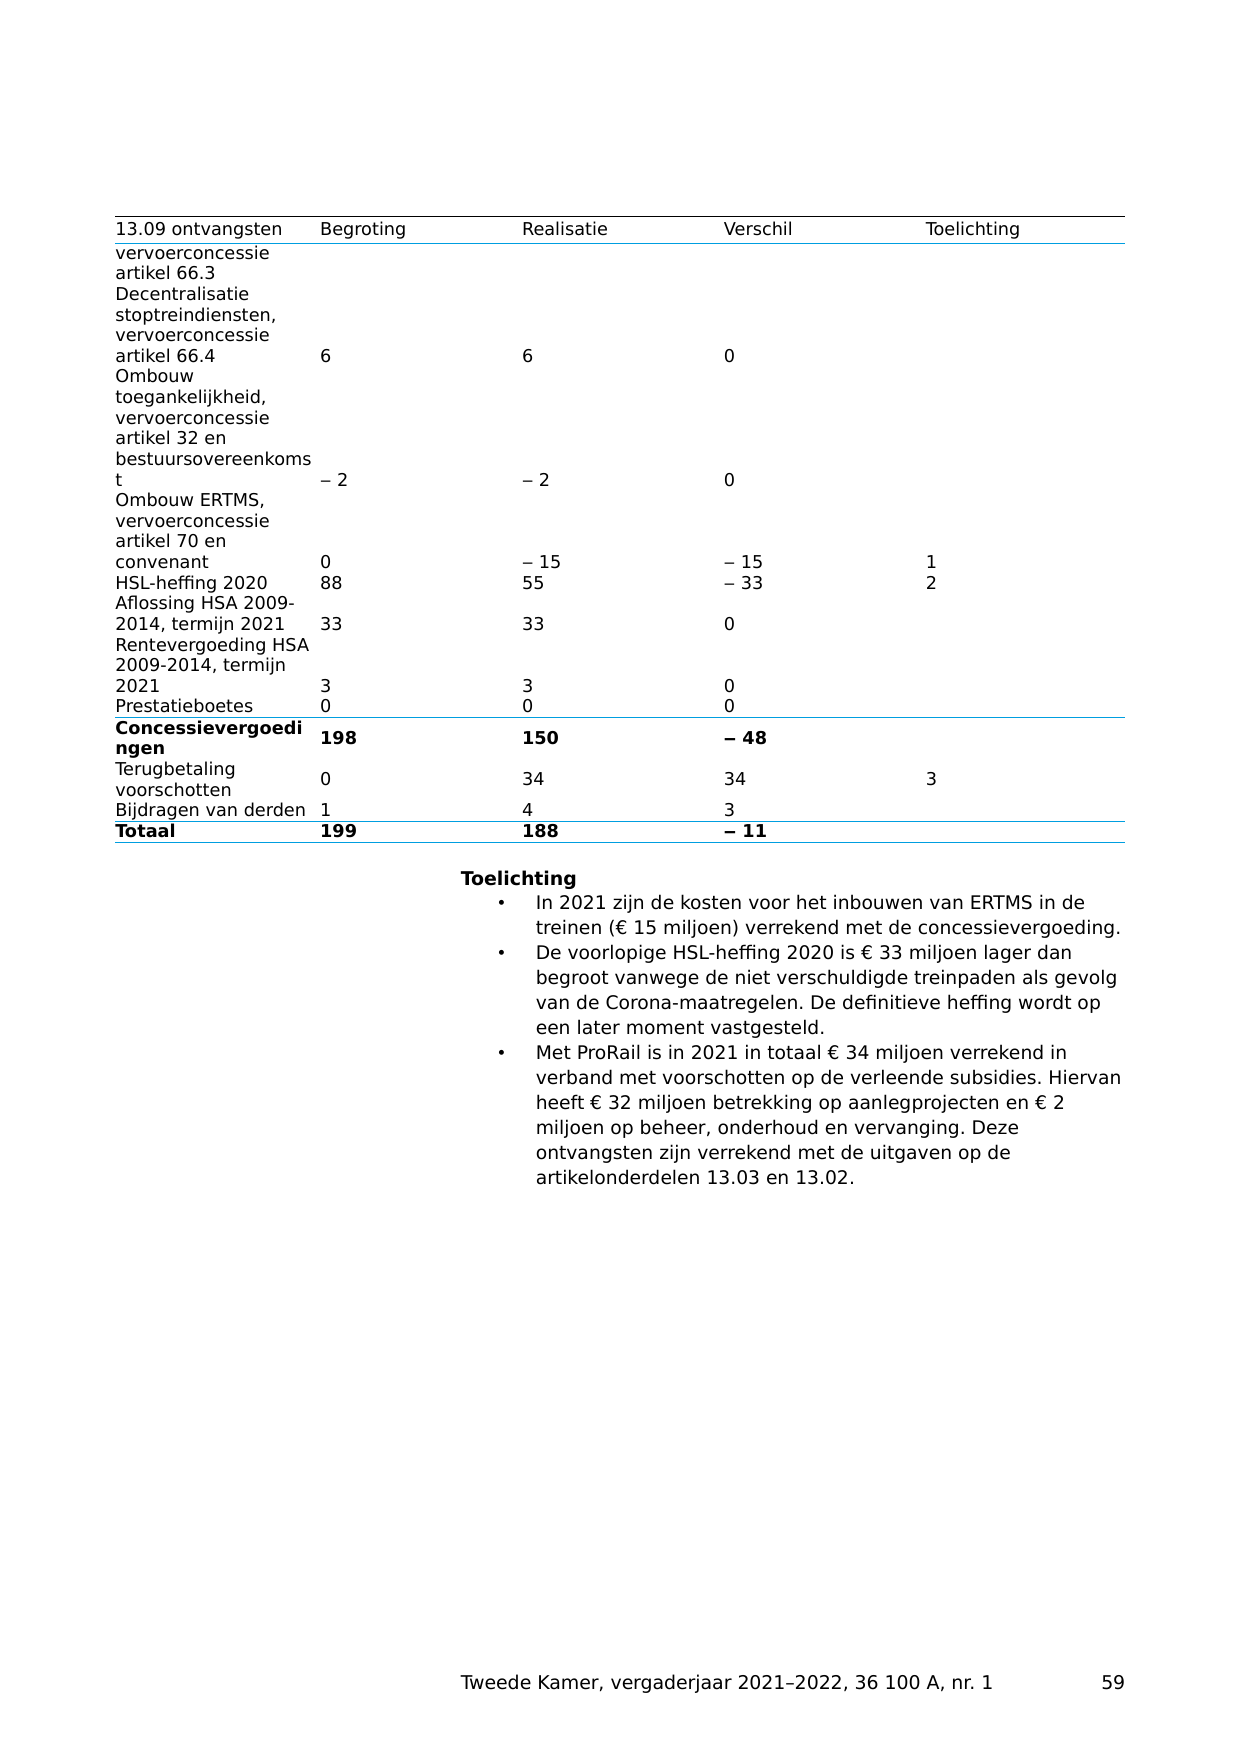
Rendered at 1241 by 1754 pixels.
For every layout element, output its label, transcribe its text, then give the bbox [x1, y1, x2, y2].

table_cell Terugbetaling voorschotten [115, 759, 317, 800]
table_cell 2 [923, 573, 1125, 593]
list In 2021 zijn de kosten voor het inbouwen van ERTMS in de treinen (€ 15 miljoen) verrekend met de concessievergoeding. [498, 889, 1125, 939]
table_cell HSL-heffing 2020 [115, 573, 317, 593]
table_cell [923, 593, 1125, 634]
table_cell [721, 244, 923, 284]
table_cell 0 [519, 696, 721, 717]
table_cell 1 [317, 800, 519, 821]
table_cell 150 [519, 718, 721, 759]
table_cell 0 [721, 284, 923, 366]
table_cell ‒ 15 [721, 490, 923, 573]
table_cell [923, 244, 1125, 284]
table_cell vervoerconcessie artikel 66.3 [115, 244, 317, 284]
table_cell [923, 822, 1125, 842]
table_cell [923, 284, 1125, 366]
table_cell 55 [519, 573, 721, 593]
table_cell Aflossing HSA 2009-2014, termijn 2021 [115, 593, 317, 634]
table_cell 13.09 ontvangsten [115, 217, 317, 243]
table_cell 6 [317, 284, 519, 366]
table_cell [923, 718, 1125, 759]
table_cell Bijdragen van derden [115, 800, 317, 821]
table_cell Ombouw ERTMS, vervoerconcessie artikel 70 en convenant [115, 490, 317, 573]
table_cell [923, 635, 1125, 696]
table_cell Begroting [317, 217, 519, 243]
table_cell 6 [519, 284, 721, 366]
table_cell Toelichting [923, 217, 1125, 243]
table_cell 198 [317, 718, 519, 759]
table_cell 0 [721, 696, 923, 717]
table_cell Decentralisatie stoptreindiensten, vervoerconcessie artikel 66.4 [115, 284, 317, 366]
table_cell 188 [519, 822, 721, 842]
table_cell 0 [721, 593, 923, 634]
table_cell 199 [317, 822, 519, 842]
table_cell 3 [519, 635, 721, 696]
table_cell ‒ 11 [721, 822, 923, 842]
table_cell 4 [519, 800, 721, 821]
table_header Tabel 24 Ontvangstenoverzicht bij 13.09: Spoorwegen (bedragen x € 1 miljoen) [115, 191, 1125, 216]
table_cell Totaal [115, 822, 317, 842]
list Met ProRail is in 2021 in totaal € 34 miljoen verrekend in verband met voorschotten op de verleende subsidies. Hiervan heeft € 32 miljoen betrekking op aanlegprojecten en € 2 miljoen op beheer, onderhoud en vervanging. Deze ontvangsten zijn verrekend met de uitgaven op de artikelonderdelen 13.03 en 13.02. [498, 1039, 1125, 1189]
table_cell ‒ 48 [721, 718, 923, 759]
table_cell 0 [317, 490, 519, 573]
table_cell [923, 366, 1125, 490]
table_cell 34 [519, 759, 721, 800]
table_cell Realisatie [519, 217, 721, 243]
table_cell Verschil [721, 217, 923, 243]
table_cell Rentevergoeding HSA 2009-2014, termijn 2021 [115, 635, 317, 696]
table_cell 3 [317, 635, 519, 696]
table_cell ‒ 2 [317, 366, 519, 490]
list De voorlopige HSL-heffing 2020 is € 33 miljoen lager dan begroot vanwege de niet verschuldigde treinpaden als gevolg van de Corona-maatregelen. De definitieve heffing wordt op een later moment vastgesteld. [498, 939, 1125, 1039]
table_cell 33 [519, 593, 721, 634]
table_cell Concessievergoedingen [115, 718, 317, 759]
table_cell 33 [317, 593, 519, 634]
table_cell ‒ 33 [721, 573, 923, 593]
table_cell ‒ 15 [519, 490, 721, 573]
table_cell [519, 244, 721, 284]
table_cell 0 [721, 635, 923, 696]
table_cell 3 [923, 759, 1125, 800]
text Toelichting [461, 867, 1125, 889]
table_cell 0 [721, 366, 923, 490]
table_cell 0 [317, 696, 519, 717]
table_cell Ombouw toegankelijkheid, vervoerconcessie artikel 32 en bestuursovereenkomst [115, 366, 317, 490]
table_cell [923, 800, 1125, 821]
table_cell 34 [721, 759, 923, 800]
table_cell [317, 244, 519, 284]
table_cell ‒ 2 [519, 366, 721, 490]
table_cell 0 [317, 759, 519, 800]
table_cell 88 [317, 573, 519, 593]
table_cell 1 [923, 490, 1125, 573]
table_cell 3 [721, 800, 923, 821]
table_cell [923, 696, 1125, 717]
table_cell Prestatieboetes [115, 696, 317, 717]
